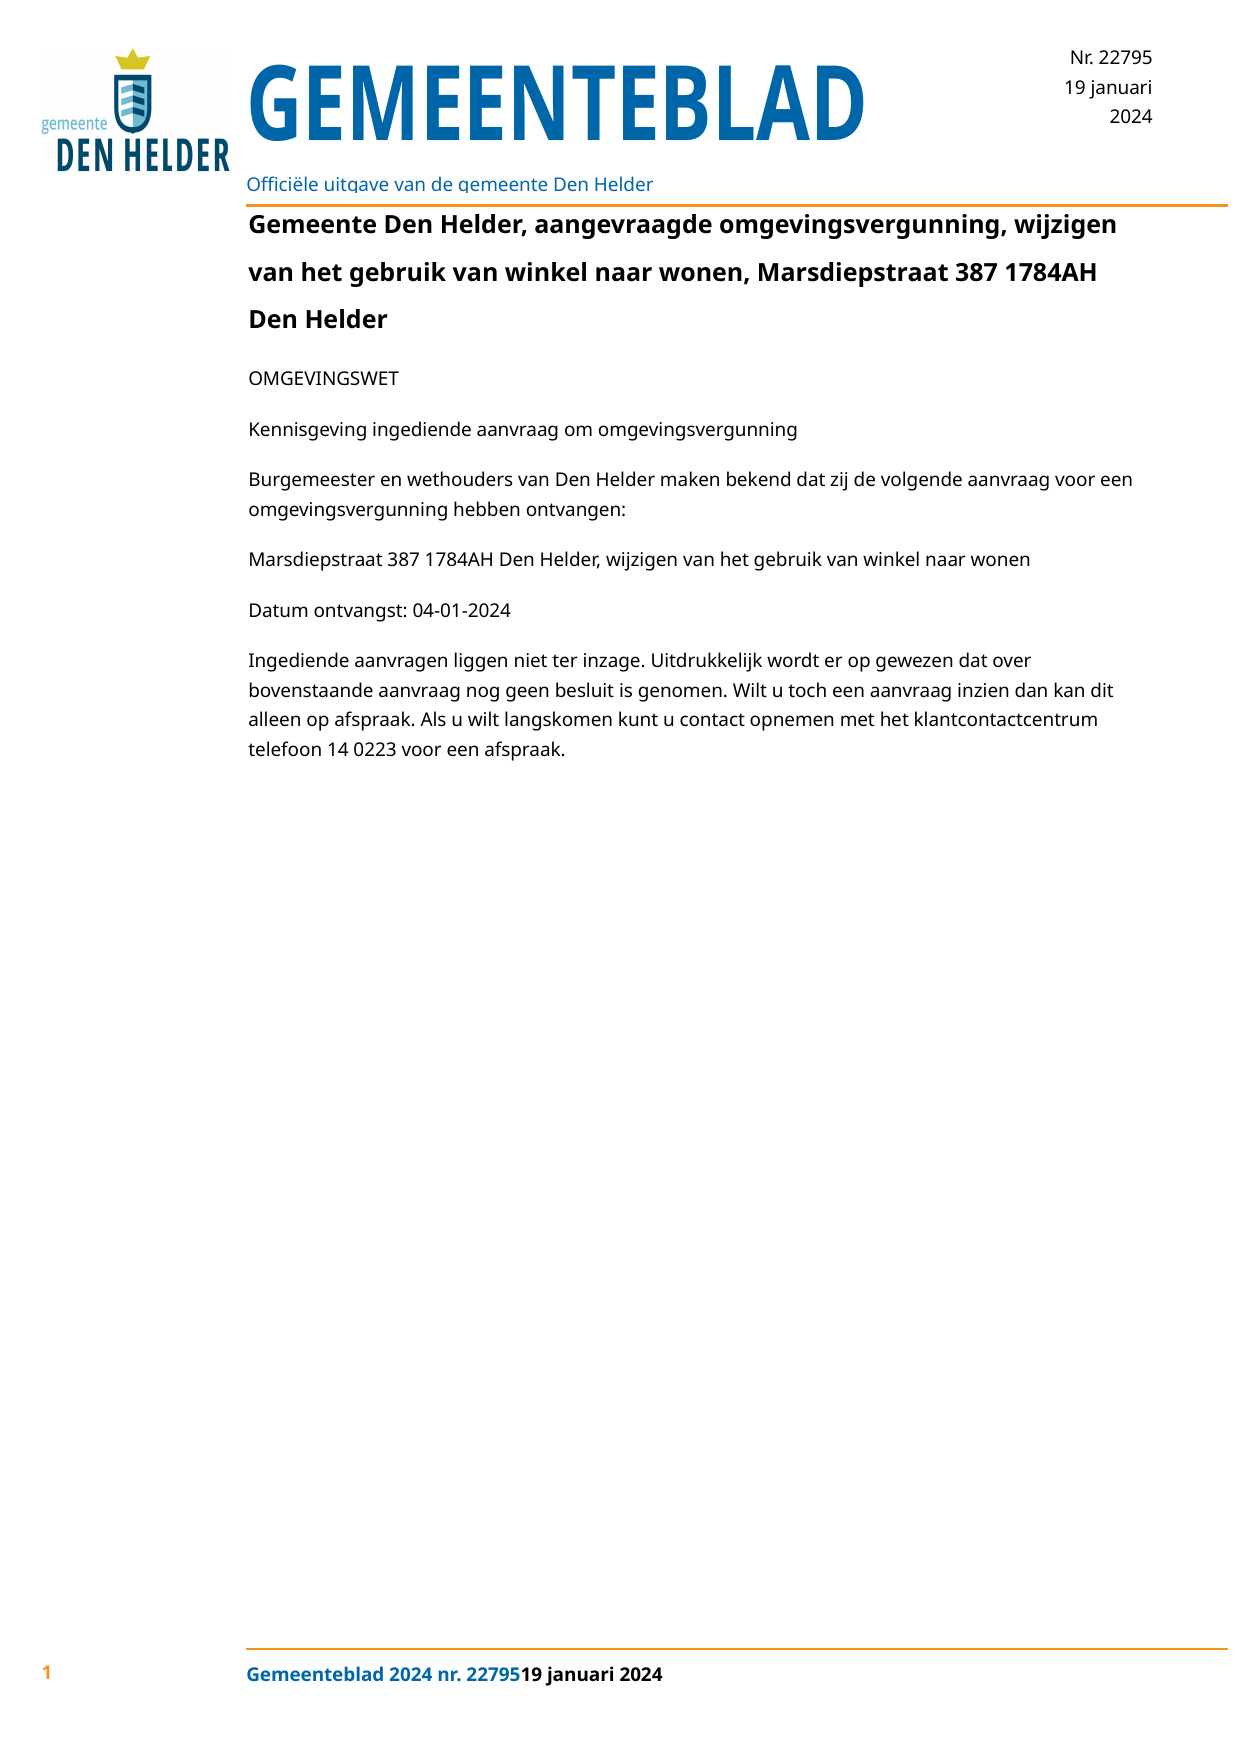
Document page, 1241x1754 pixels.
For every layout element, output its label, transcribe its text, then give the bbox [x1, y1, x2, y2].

picture [182, 144, 187, 165]
text OMGEVINGSWET [248, 366, 1152, 391]
picture [100, 154, 106, 172]
picture [41, 47, 231, 172]
text Marsdiepstraat 387 1784AH Den Helder, wijzigen van het gebruik van winkel naar wonen [248, 546, 1152, 572]
text Gemeente Den Helder, aangevraagde omgevingsvergunning, wijzigen van het gebruik van winkel naar wonen, Marsdiepstraat 387 1784AH Den Helder [248, 207, 1152, 336]
text Datum ontvangst: 04-01-2024 [248, 597, 1152, 622]
text Ingediende aanvragen liggen niet ter inzage. Uitdrukkelijk wordt er op gewezen dat over bovenstaande aanvraag nog geen besluit is genomen. Wilt u toch een aanvraag inzien dan kan dit alleen op afspraak. Als u wilt langskomen kunt u contact opnemen met het klantcontactcentrum telefoon 14 0223 voor een afspraak. [248, 647, 1152, 762]
text Burgemeester en wethouders van Den Helder maken bekend dat zij de volgende aanvraag voor een omgevingsvergunning hebben ontvangen: [248, 466, 1152, 522]
picture [220, 160, 224, 172]
text Kennisgeving ingediende aanvraag om omgevingsvergunning [248, 416, 1152, 442]
picture [130, 157, 135, 172]
picture [63, 144, 68, 165]
